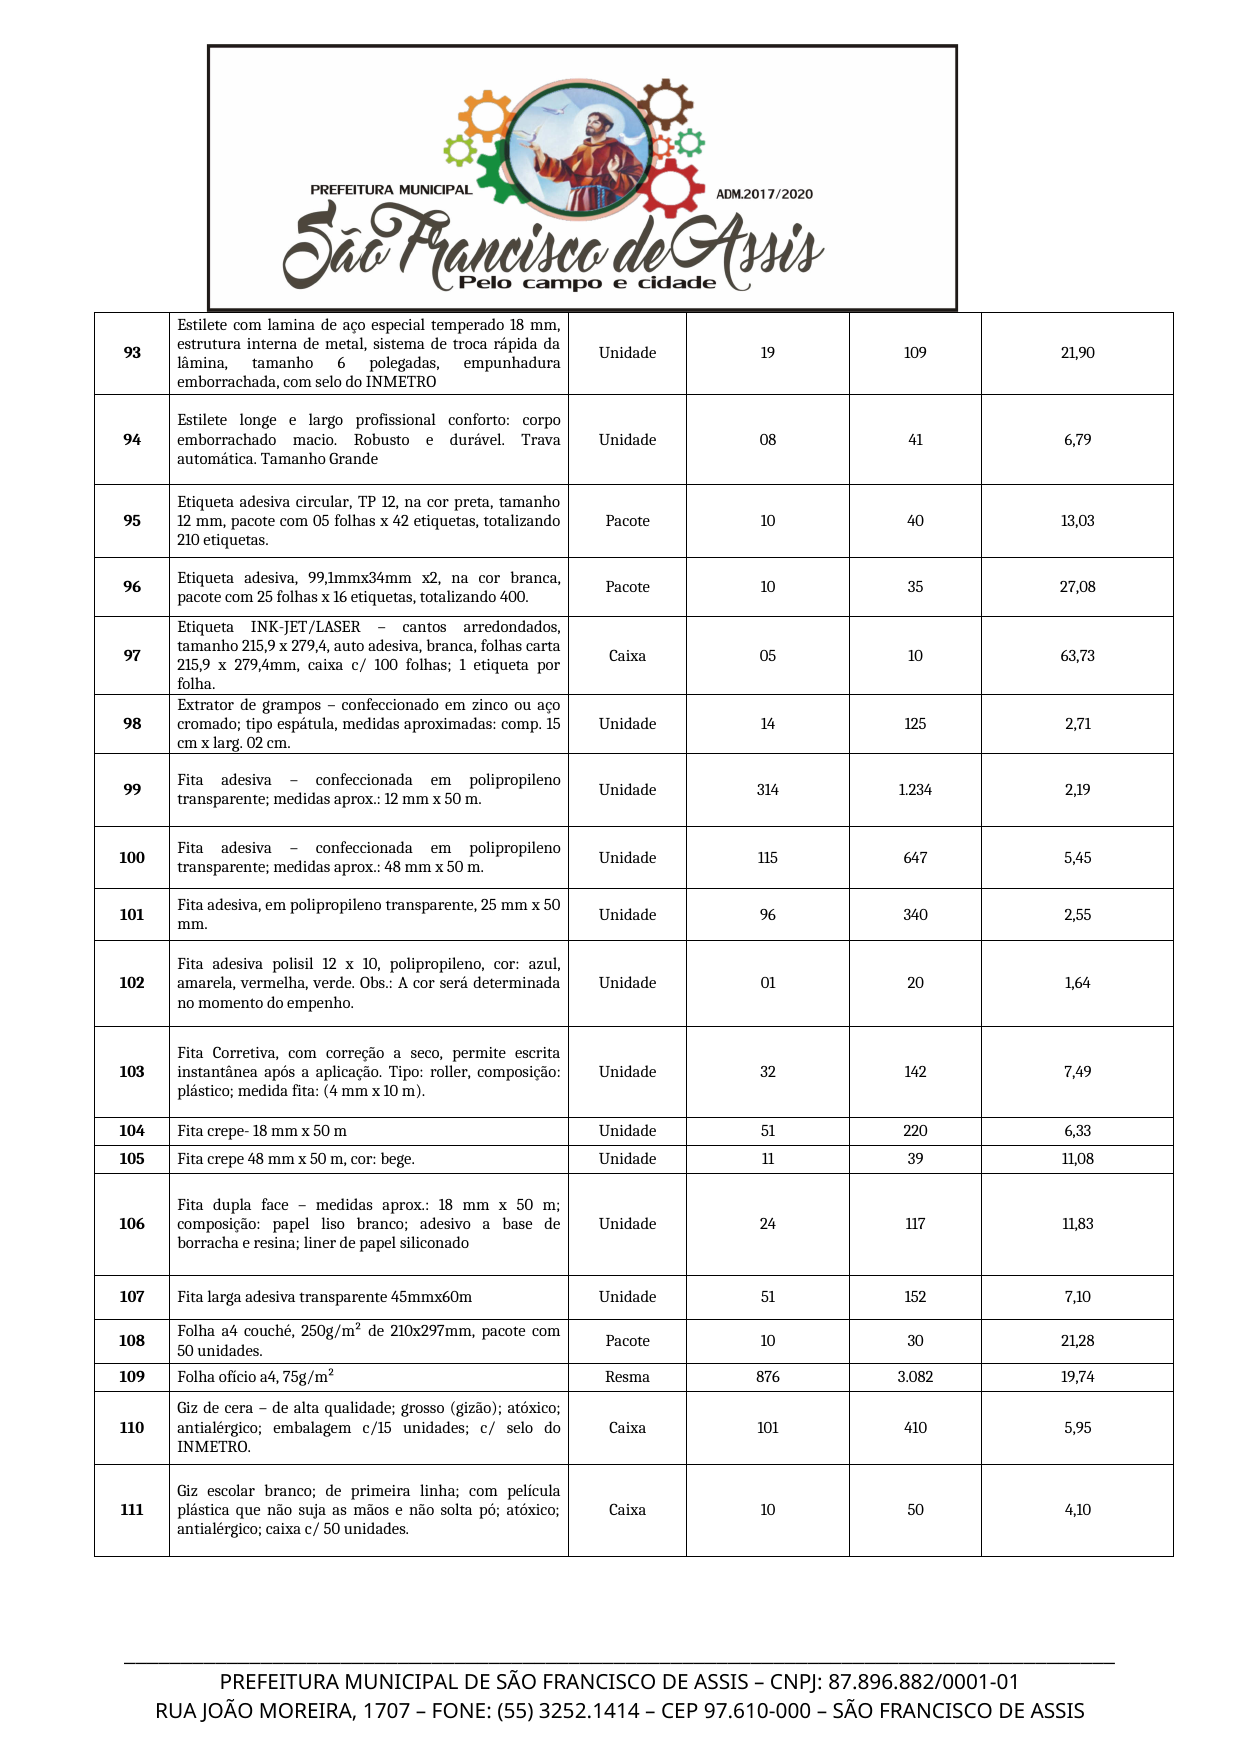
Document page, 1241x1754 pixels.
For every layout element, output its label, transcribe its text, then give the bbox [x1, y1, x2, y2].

table_cell 3.082 [850, 1364, 981, 1391]
table_cell 96 [687, 889, 849, 940]
table_cell Unidade [569, 1174, 686, 1275]
table_cell 5,95 [982, 1392, 1173, 1463]
table_cell 50 [850, 1465, 981, 1556]
table_cell 220 [850, 1118, 981, 1144]
table_cell 08 [687, 395, 849, 484]
table_cell 101 [687, 1392, 849, 1463]
table_cell 125 [850, 695, 981, 752]
table_cell Caixa [569, 1465, 686, 1556]
table_cell 95 [95, 485, 169, 557]
table_cell Caixa [569, 1392, 686, 1463]
table_cell Pacote [569, 485, 686, 557]
table_cell 51 [687, 1276, 849, 1318]
table_cell Fita crepe 48 mm x 50 m, cor: bege. [170, 1146, 568, 1173]
table_cell 111 [95, 1465, 169, 1556]
table_cell 6,33 [982, 1118, 1173, 1144]
table_cell Fita Corretiva, com correção a seco, permite escrita instantânea após a aplicação. Tipo: roller, composição: plástico; medida fita: (4 mm x 10 m). [170, 1027, 568, 1117]
table_cell 6,79 [982, 395, 1173, 484]
table_cell Unidade [569, 754, 686, 826]
table_cell 106 [95, 1174, 169, 1275]
table_cell 35 [850, 558, 981, 616]
table_cell Fita crepe- 18 mm x 50 m [170, 1118, 568, 1144]
table_cell 01 [687, 941, 849, 1026]
table_cell 96 [95, 558, 169, 616]
table_cell Fita adesiva – confeccionada em polipropileno transparente; medidas aprox.: 48 mm x 50 m. [170, 827, 568, 888]
table_cell 05 [687, 617, 849, 694]
table_cell 13,03 [982, 485, 1173, 557]
table_cell Etiqueta INK-JET/LASER – cantos arredondados, tamanho 215,9 x 279,4, auto adesiva, branca, folhas carta 215,9 x 279,4mm, caixa c/ 100 folhas; 1 etiqueta por folha. [170, 617, 568, 694]
table_cell 104 [95, 1118, 169, 1144]
table_cell Pacote [569, 1320, 686, 1362]
table_cell 647 [850, 827, 981, 888]
table_cell Estilete longe e largo profissional conforto: corpo emborrachado macio. Robusto e durável. Trava automática. Tamanho Grande [170, 395, 568, 484]
table_cell Unidade [569, 1027, 686, 1117]
table_cell 1,64 [982, 941, 1173, 1026]
table_cell 108 [95, 1320, 169, 1362]
table_cell Fita adesiva polisil 12 x 10, polipropileno, cor: azul, amarela, vermelha, verde. Obs.: A cor será determinada no momento do empenho. [170, 941, 568, 1026]
table_cell 97 [95, 617, 169, 694]
table_cell Unidade [569, 1118, 686, 1144]
table_cell 14 [687, 695, 849, 752]
table_cell 142 [850, 1027, 981, 1117]
table_cell 20 [850, 941, 981, 1026]
table_cell 11,83 [982, 1174, 1173, 1275]
table_cell 98 [95, 695, 169, 752]
table_cell 2,55 [982, 889, 1173, 940]
table_cell 340 [850, 889, 981, 940]
table_cell 2,71 [982, 695, 1173, 752]
table_cell Folha ofício a4, 75g/m² [170, 1364, 568, 1391]
table_cell 11 [687, 1146, 849, 1173]
table_cell 32 [687, 1027, 849, 1117]
table_cell 40 [850, 485, 981, 557]
table_cell Giz escolar branco; de primeira linha; com película plástica que não suja as mãos e não solta pó; atóxico; antialérgico; caixa c/ 50 unidades. [170, 1465, 568, 1556]
table_cell 2,19 [982, 754, 1173, 826]
table_cell 30 [850, 1320, 981, 1362]
table_cell 41 [850, 395, 981, 484]
table_cell 51 [687, 1118, 849, 1144]
table_cell Unidade [569, 1146, 686, 1173]
table_cell Fita adesiva, em polipropileno transparente, 25 mm x 50 mm. [170, 889, 568, 940]
table_cell 10 [687, 1465, 849, 1556]
table_cell 105 [95, 1146, 169, 1173]
table_cell 21,90 [982, 313, 1173, 394]
table_cell Caixa [569, 617, 686, 694]
table_cell Folha a4 couché, 250g/m² de 210x297mm, pacote com 50 unidades. [170, 1320, 568, 1362]
table_cell 103 [95, 1027, 169, 1117]
table_cell 107 [95, 1276, 169, 1318]
table_cell 110 [95, 1392, 169, 1463]
table_cell 10 [687, 558, 849, 616]
table_cell 876 [687, 1364, 849, 1391]
table_cell 99 [95, 754, 169, 826]
table_cell Unidade [569, 313, 686, 394]
table_cell Estilete com lamina de aço especial temperado 18 mm, estrutura interna de metal, sistema de troca rápida da lâmina, tamanho 6 polegadas, empunhadura emborrachada, com selo do INMETRO [170, 313, 568, 394]
table_cell 19 [687, 313, 849, 394]
table_cell Unidade [569, 827, 686, 888]
table_cell 7,49 [982, 1027, 1173, 1117]
table_cell 10 [687, 1320, 849, 1362]
table_cell 24 [687, 1174, 849, 1275]
table_cell Fita larga adesiva transparente 45mmx60m [170, 1276, 568, 1318]
table_cell 63,73 [982, 617, 1173, 694]
table_cell Resma [569, 1364, 686, 1391]
table_cell 27,08 [982, 558, 1173, 616]
table_cell 117 [850, 1174, 981, 1275]
table_cell Unidade [569, 695, 686, 752]
table_cell 101 [95, 889, 169, 940]
table_cell 10 [850, 617, 981, 694]
table_cell 7,10 [982, 1276, 1173, 1318]
table_cell 115 [687, 827, 849, 888]
table_cell 94 [95, 395, 169, 484]
table_cell Unidade [569, 941, 686, 1026]
table_cell 11,08 [982, 1146, 1173, 1173]
table_cell Fita dupla face – medidas aprox.: 18 mm x 50 m; composição: papel liso branco; adesivo a base de borracha e resina; liner de papel siliconado [170, 1174, 568, 1275]
table_cell 109 [850, 313, 981, 394]
table_cell 109 [95, 1364, 169, 1391]
table_cell 152 [850, 1276, 981, 1318]
table_cell Unidade [569, 395, 686, 484]
table_cell 10 [687, 485, 849, 557]
table_cell 100 [95, 827, 169, 888]
table_cell 39 [850, 1146, 981, 1173]
table_cell 19,74 [982, 1364, 1173, 1391]
table_cell Unidade [569, 1276, 686, 1318]
table_cell Etiqueta adesiva circular, TP 12, na cor preta, tamanho 12 mm, pacote com 05 folhas x 42 etiquetas, totalizando 210 etiquetas. [170, 485, 568, 557]
table_cell Fita adesiva – confeccionada em polipropileno transparente; medidas aprox.: 12 mm x 50 m. [170, 754, 568, 826]
table_cell 102 [95, 941, 169, 1026]
table_cell 1.234 [850, 754, 981, 826]
table_cell 5,45 [982, 827, 1173, 888]
table_cell Unidade [569, 889, 686, 940]
table_cell 410 [850, 1392, 981, 1463]
table_cell Giz de cera – de alta qualidade; grosso (gizão); atóxico; antialérgico; embalagem c/15 unidades; c/ selo do INMETRO. [170, 1392, 568, 1463]
table_cell Etiqueta adesiva, 99,1mmx34mm x2, na cor branca, pacote com 25 folhas x 16 etiquetas, totalizando 400. [170, 558, 568, 616]
table_cell Extrator de grampos – confeccionado em zinco ou aço cromado; tipo espátula, medidas aproximadas: comp. 15 cm x larg. 02 cm. [170, 695, 568, 752]
table_cell 21,28 [982, 1320, 1173, 1362]
table_cell Pacote [569, 558, 686, 616]
table_cell 314 [687, 754, 849, 826]
table_cell 4,10 [982, 1465, 1173, 1556]
table_cell 93 [95, 313, 169, 394]
